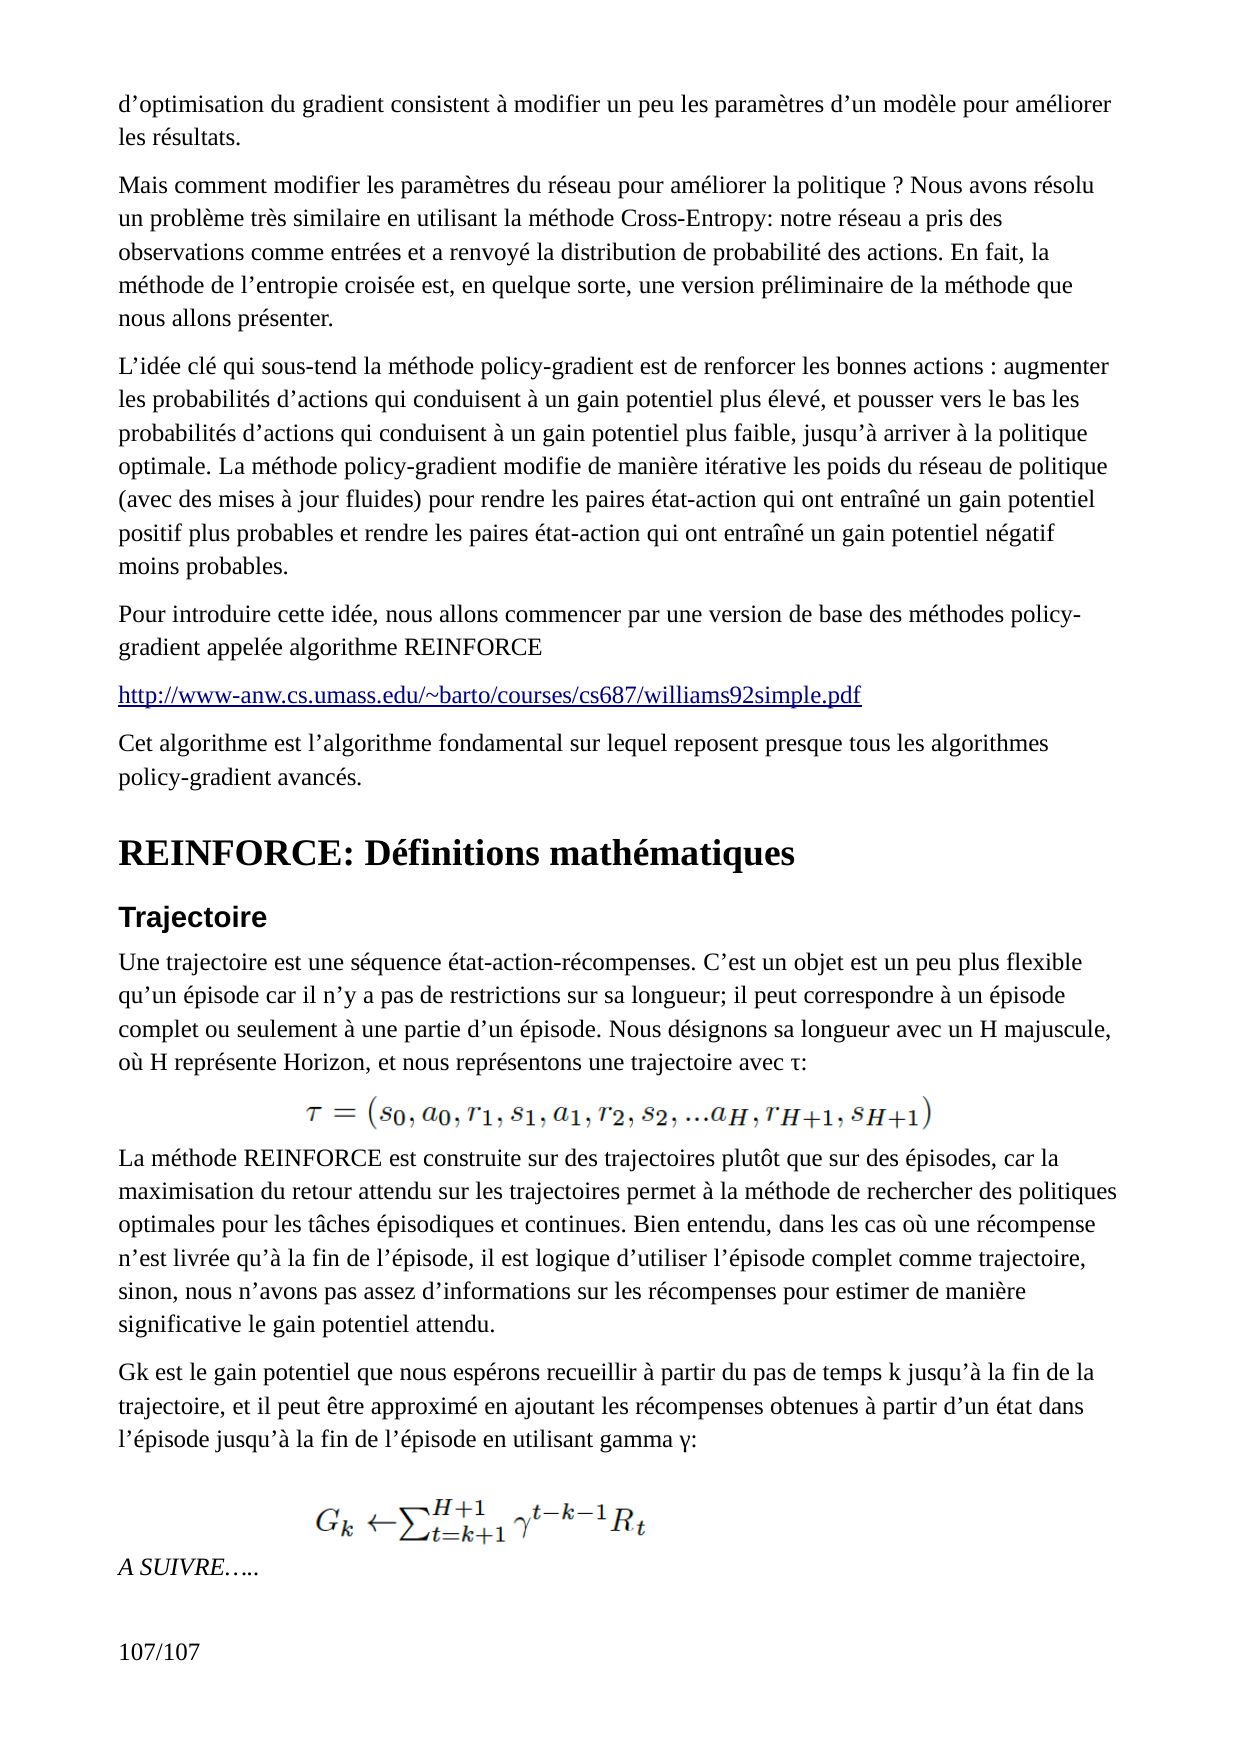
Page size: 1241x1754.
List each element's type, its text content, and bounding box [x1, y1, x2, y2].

text Une trajectoire est une séquence état-action-récompenses. C’est un objet est un peu plus flexible qu’un épisode car il n’y a pas de restrictions sur sa longueur; il peut correspondre à un épisode complet ou seulement à une partie d’un épisode. Nous désignons sa longueur avec un H majuscule, où H représente Horizon, et nous représentons une trajectoire avec τ: [118, 947, 1122, 1076]
subtitle Trajectoire [118, 900, 1122, 934]
picture [208, 1497, 1042, 1548]
text Gk est le gain potentiel que nous espérons recueillir à partir du pas de temps k jusqu’à la fin de la trajectoire, et il peut être approximé en ajoutant les récompenses obtenues à partir d’un état dans l’épisode jusqu’à la fin de l’épisode en utilisant gamma γ: [118, 1357, 1122, 1453]
text Pour introduire cette idée, nous allons commencer par une version de base des méthodes policy-gradient appelée algorithme REINFORCE [118, 599, 1122, 661]
text La méthode REINFORCE est construite sur des trajectoires plutôt que sur des épisodes, car la maximisation du retour attendu sur les trajectoires permet à la méthode de rechercher des politiques optimales pour les tâches épisodiques et continues. Bien entendu, dans les cas où une récompense n’est livrée qu’à la fin de l’épisode, il est logique d’utiliser l’épisode complet comme trajectoire, sinon, nous n’avons pas assez d’informations sur les récompenses pour estimer de manière significative le gain potentiel attendu. [118, 1143, 1122, 1338]
text A SUIVRE….. [118, 1472, 1122, 1581]
subtitle REINFORCE: Définitions mathématiques [118, 830, 1122, 873]
text L’idée clé qui sous-tend la méthode policy-gradient est de renforcer les bonnes actions : augmenter les probabilités d’actions qui conduisent à un gain potentiel plus élevé, et pousser vers le bas les probabilités d’actions qui conduisent à un gain potentiel plus faible, jusqu’à arriver à la politique optimale. La méthode policy-gradient modifie de manière itérative les poids du réseau de politique (avec des mises à jour fluides) pour rendre les paires état-action qui ont entraîné un gain potentiel positif plus probables et rendre les paires état-action qui ont entraîné un gain potentiel négatif moins probables. [118, 351, 1122, 580]
text http://www-anw.cs.umass.edu/~barto/courses/cs687/williams92simple.pdf [118, 680, 1122, 709]
text Mais comment modifier les paramètres du réseau pour améliorer la politique ? Nous avons résolu un problème très similaire en utilisant la méthode Cross-Entropy: notre réseau a pris des observations comme entrées et a renvoyé la distribution de probabilité des actions. En fait, la méthode de l’entropie croisée est, en quelque sorte, une version préliminaire de la méthode que nous allons présenter. [118, 170, 1122, 332]
picture [295, 1094, 945, 1134]
text Cet algorithme est l’algorithme fondamental sur lequel reposent presque tous les algorithmes policy-gradient avancés. [118, 728, 1122, 791]
text d’optimisation du gradient consistent à modifier un peu les paramètres d’un modèle pour améliorer les résultats. [118, 88, 1122, 151]
